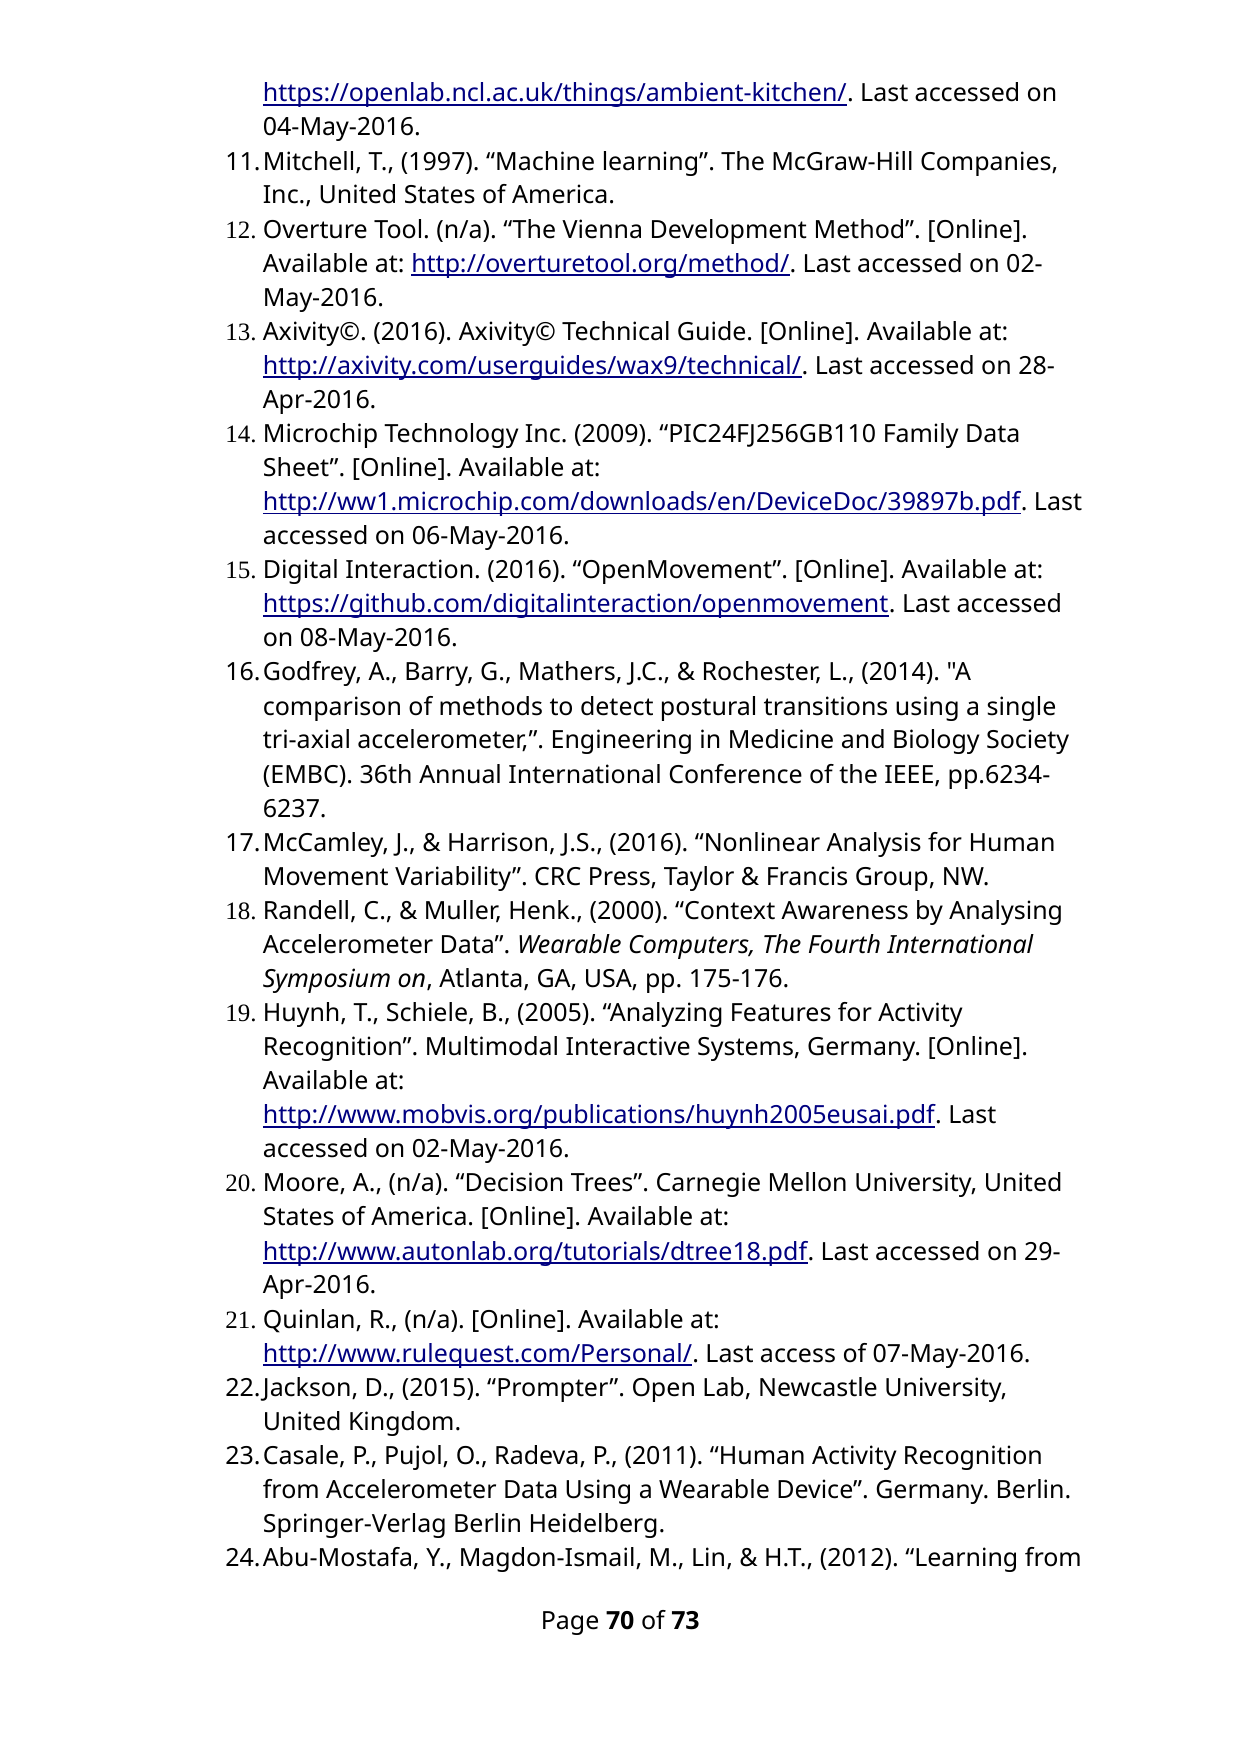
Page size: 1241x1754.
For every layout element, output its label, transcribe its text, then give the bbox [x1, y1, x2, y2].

list Quinlan, R., (n/a). [Online]. Available at: http://www.rulequest.com/Personal/. Last access of 07-May-2016. [225, 1301, 1089, 1369]
list Moore, A., (n/a). “Decision Trees”. Carnegie Mellon University, United States of America. [Online]. Available at: http://www.autonlab.org/tutorials/dtree18.pdf. Last accessed on 29-Apr-2016. [225, 1165, 1089, 1301]
list Casale, P., Pujol, O., Radeva, P., (2011). “Human Activity Recognition from Accelerometer Data Using a Wearable Device”. Germany. Berlin. Springer-Verlag Berlin Heidelberg. [225, 1437, 1089, 1540]
list https://openlab.ncl.ac.uk/things/ambient-kitchen/. Last accessed on 04-May-2016. [225, 75, 1089, 143]
list Overture Tool. (n/a). “The Vienna Development Method”. [Online]. Available at: http://overturetool.org/method/. Last accessed on 02-May-2016. [225, 211, 1089, 313]
list Godfrey, A., Barry, G., Mathers, J.C., & Rochester, L., (2014). "A comparison of methods to detect postural transitions using a single tri-axial accelerometer,”. Engineering in Medicine and Biology Society (EMBC). 36th Annual International Conference of the IEEE, pp.6234-6237. [225, 654, 1089, 824]
list Randell, C., & Muller, Henk., (2000). “Context Awareness by Analysing Accelerometer Data”. Wearable Computers, The Fourth International Symposium on, Atlanta, GA, USA, pp. 175-176. [225, 892, 1089, 995]
list Abu-Mostafa, Y., Magdon-Ismail, M., Lin, & H.T., (2012). “Learning from [225, 1540, 1089, 1574]
list McCamley, J., & Harrison, J.S., (2016). “Nonlinear Analysis for Human Movement Variability”. CRC Press, Taylor & Francis Group, NW. [225, 824, 1089, 892]
list Mitchell, T., (1997). “Machine learning”. The McGraw-Hill Companies, Inc., United States of America. [225, 143, 1089, 211]
list Axivity©. (2016). Axivity© Technical Guide. [Online]. Available at: http://axivity.com/userguides/wax9/technical/. Last accessed on 28-Apr-2016. [225, 313, 1089, 416]
list Jackson, D., (2015). “Prompter”. Open Lab, Newcastle University, United Kingdom. [225, 1369, 1089, 1437]
list Huynh, T., Schiele, B., (2005). “Analyzing Features for Activity Recognition”. Multimodal Interactive Systems, Germany. [Online]. Available at: http://www.mobvis.org/publications/huynh2005eusai.pdf. Last accessed on 02-May-2016. [225, 995, 1089, 1165]
list Microchip Technology Inc. (2009). “PIC24FJ256GB110 Family Data Sheet”. [Online]. Available at: http://ww1.microchip.com/downloads/en/DeviceDoc/39897b.pdf. Last accessed on 06-May-2016. [225, 416, 1089, 552]
list Digital Interaction. (2016). “OpenMovement”. [Online]. Available at: https://github.com/digitalinteraction/openmovement. Last accessed on 08-May-2016. [225, 552, 1089, 654]
